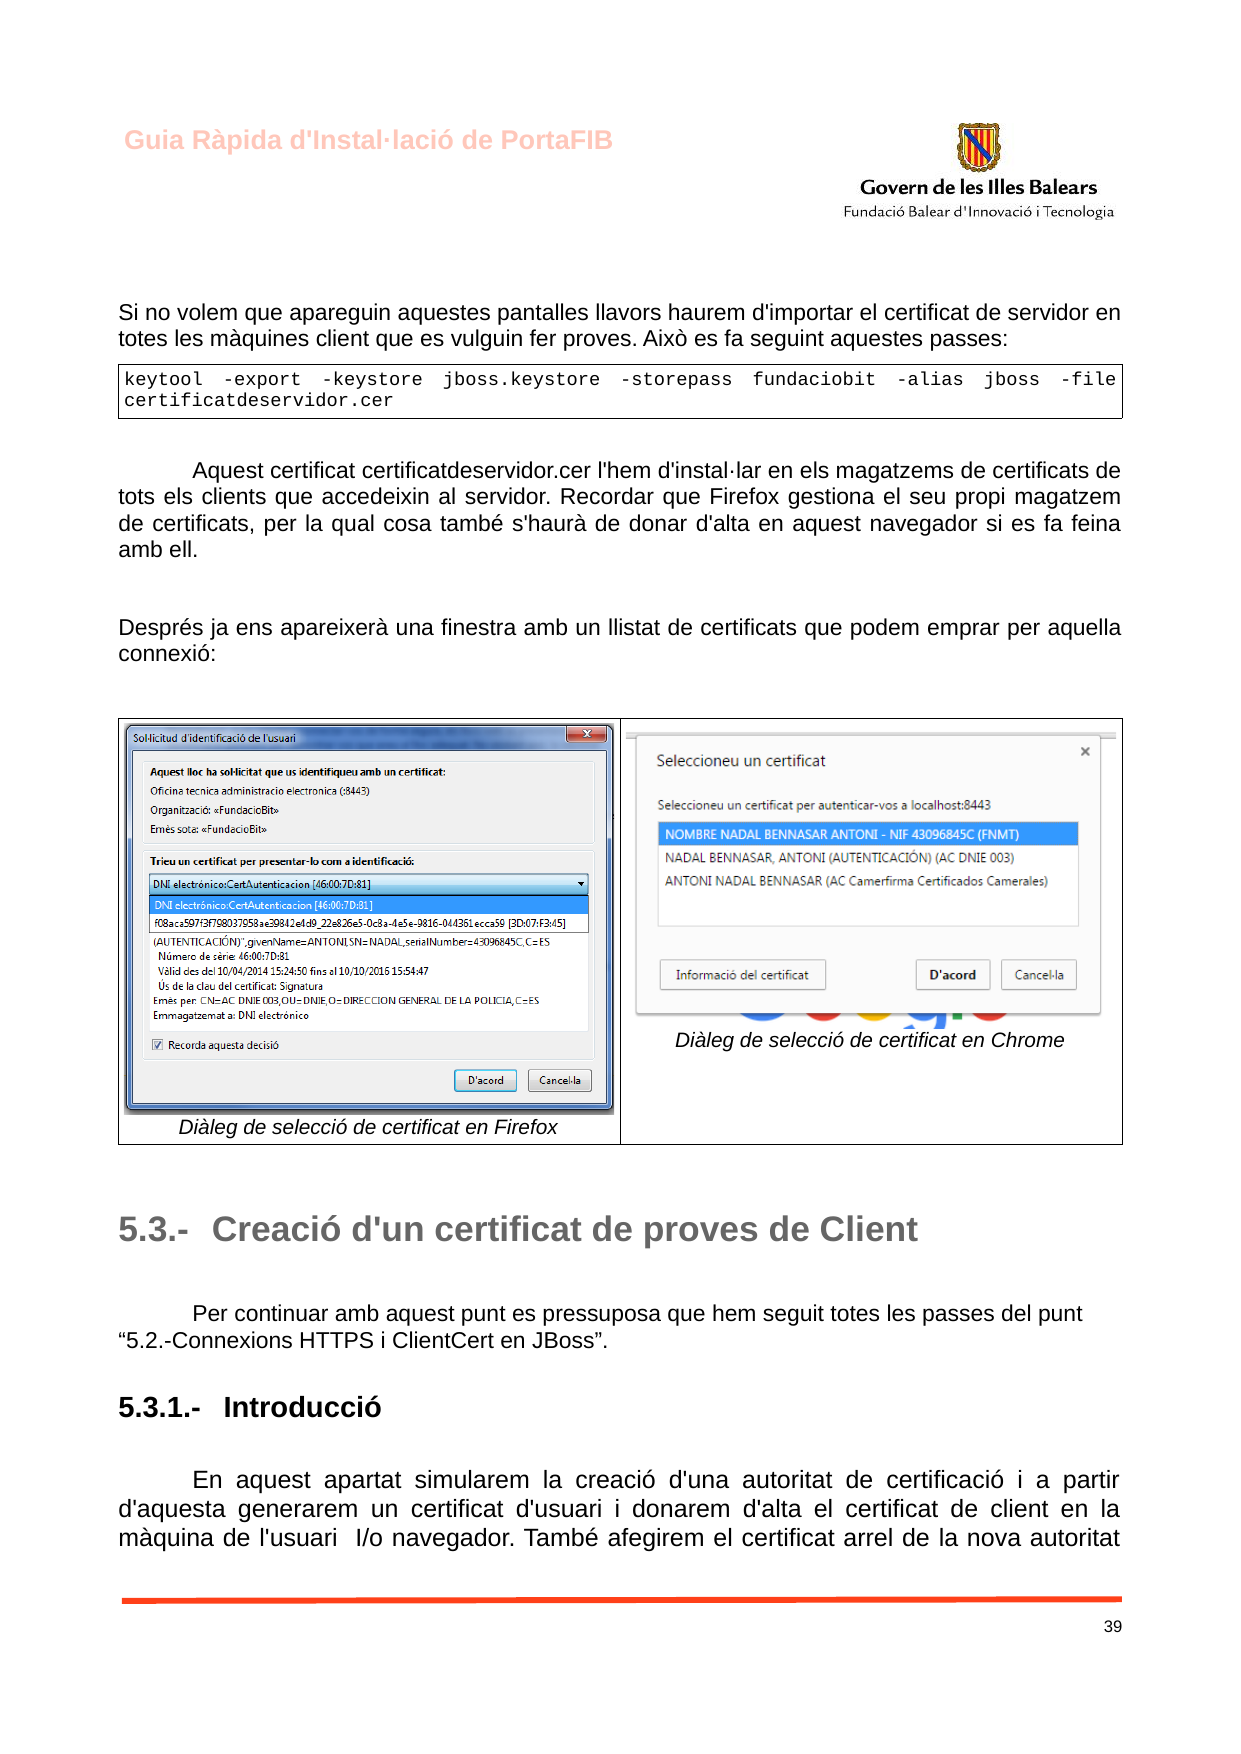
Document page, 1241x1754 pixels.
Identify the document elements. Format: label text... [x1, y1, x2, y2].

text Per continuar amb aquest punt es pressuposa que hem seguit totes les passes del punt “5.2.-Connexions HTTPS i ClientCert en JBoss”. [118, 1300, 1122, 1353]
text Després ja ens apareixerà una finestra amb un llistat de certificats que podem emprar per aquella connexió: [118, 614, 1122, 666]
table_header Diàleg de selecció de certificat en Chrome [621, 719, 1122, 1144]
picture [625, 723, 1117, 1029]
text En aquest apartat simularem la creació d'una autoritat de certificació i a partir d'aquesta generarem un certificat d'usuari i donarem d'alta el certificat de client en la màquina de l'usuari I/o navegador. També afegirem el certificat arrel de la nova autoritat [118, 1465, 1122, 1552]
subtitle Creació d'un certificat de proves de Client [118, 1208, 1122, 1249]
subtitle Introducció [118, 1391, 1122, 1424]
picture [840, 123, 1117, 220]
text Si no volem que apareguin aquestes pantalles llavors haurem d'importar el certificat de servidor en totes les màquines client que es vulguin fer proves. Això es fa seguint aquestes passes: [118, 299, 1122, 351]
text Aquest certificat certificatdeservidor.cer l'hem d'instal·lar en els magatzems de certificats de tots els clients que accedeixin al servidor. Recordar que Firefox gestiona el seu propi magatzem de certificats, per la qual cosa també s'haurà de donar d'alta en aquest navegador si es fa feina amb ell. [118, 457, 1122, 562]
table_header keytool -export -keystore jboss.keystore -storepass fundaciobit -alias jboss -file certificatdeservidor.cer [119, 365, 1122, 418]
table_header Diàleg de selecció de certificat en Firefox [119, 719, 620, 1144]
picture [123, 723, 615, 1115]
